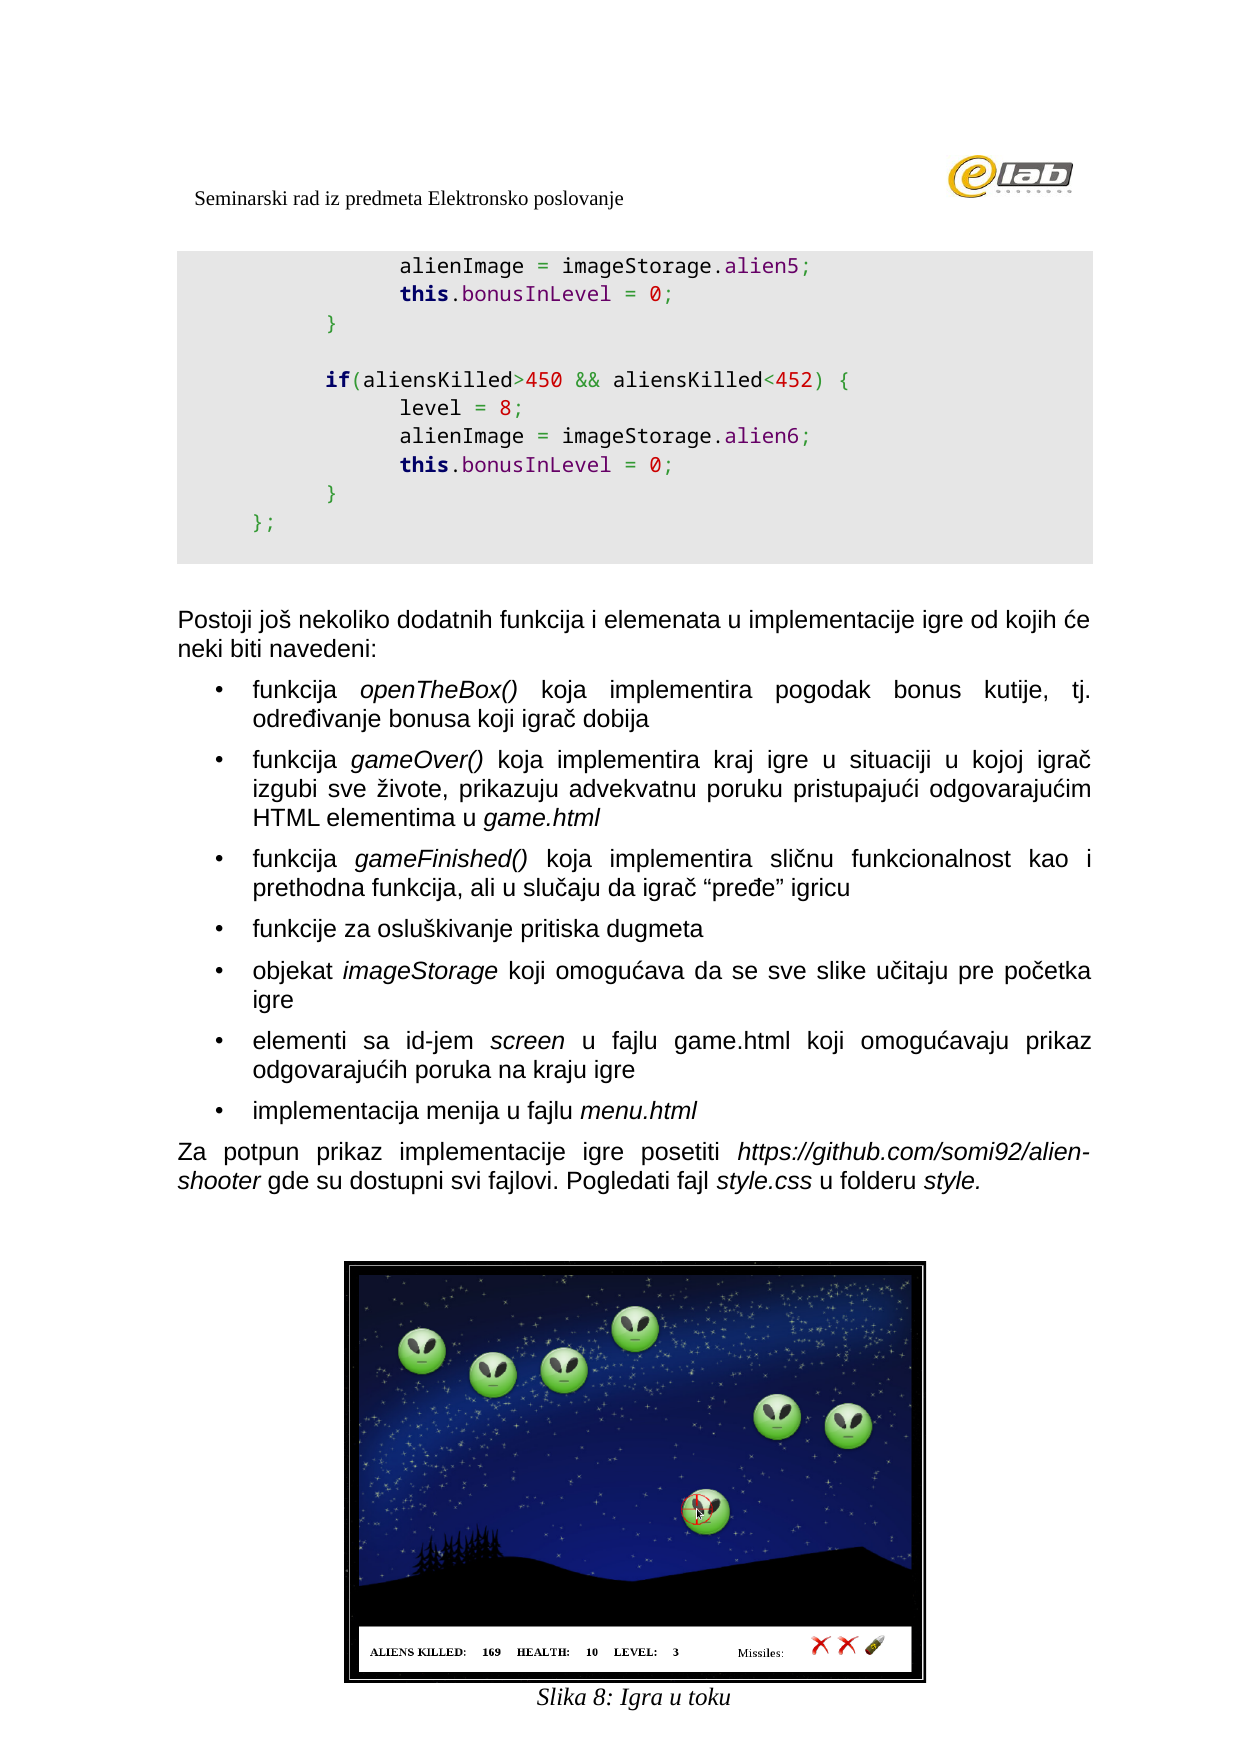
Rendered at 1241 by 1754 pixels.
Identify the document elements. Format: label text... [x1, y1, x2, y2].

text alienImage = imageStorage.alien5; [177, 251, 1093, 279]
text alienImage = imageStorage.alien6; [177, 422, 1093, 450]
text Postoji još nekoliko dodatnih funkcija i elemenata u implementacije igre od kojih će neki biti navedeni: [177, 605, 1093, 663]
text Slika 8: Igra u toku [344, 1683, 926, 1711]
text level = 8; [177, 393, 1093, 422]
list elementi sa id-jem screen u fajlu game.html koji omogućavaju prikaz odgovarajućih poruka na kraju igre [215, 1026, 1093, 1083]
text this.bonusInLevel = 0; [177, 279, 1093, 308]
list funkcija gameFinished() koja implementira sličnu funkcionalnost kao i prethodna funkcija, ali u slučaju da igrač “pređe” igricu [215, 844, 1093, 902]
text if(aliensKilled>450 && aliensKilled<452) { [177, 365, 1093, 393]
picture [344, 1261, 927, 1683]
list implementacija menija u fajlu menu.html [215, 1096, 1093, 1125]
list objekat imageStorage koji omogućava da se sve slike učitaju pre početka igre [215, 956, 1093, 1013]
text } [177, 478, 1093, 507]
list funkcija gameOver() koja implementira kraj igre u situaciji u kojoj igrač izgubi sve živote, prikazuju advekvatnu poruku pristupajući odgovarajućim HTML elementima u game.html [215, 745, 1093, 832]
text Za potpun prikaz implementacije igre posetiti https://github.com/somi92/alien-shooter gde su dostupni svi fajlovi. Pogledati fajl style.css u folderu style. [177, 1137, 1093, 1195]
list funkcija openTheBox() koja implementira pogodak bonus kutije, tj. određivanje bonusa koji igrač dobija [215, 675, 1093, 733]
text }; [177, 507, 1093, 535]
text this.bonusInLevel = 0; [177, 450, 1093, 478]
picture [946, 155, 1074, 198]
text } [177, 308, 1093, 336]
list funkcije za osluškivanje pritiska dugmeta [215, 914, 1093, 943]
